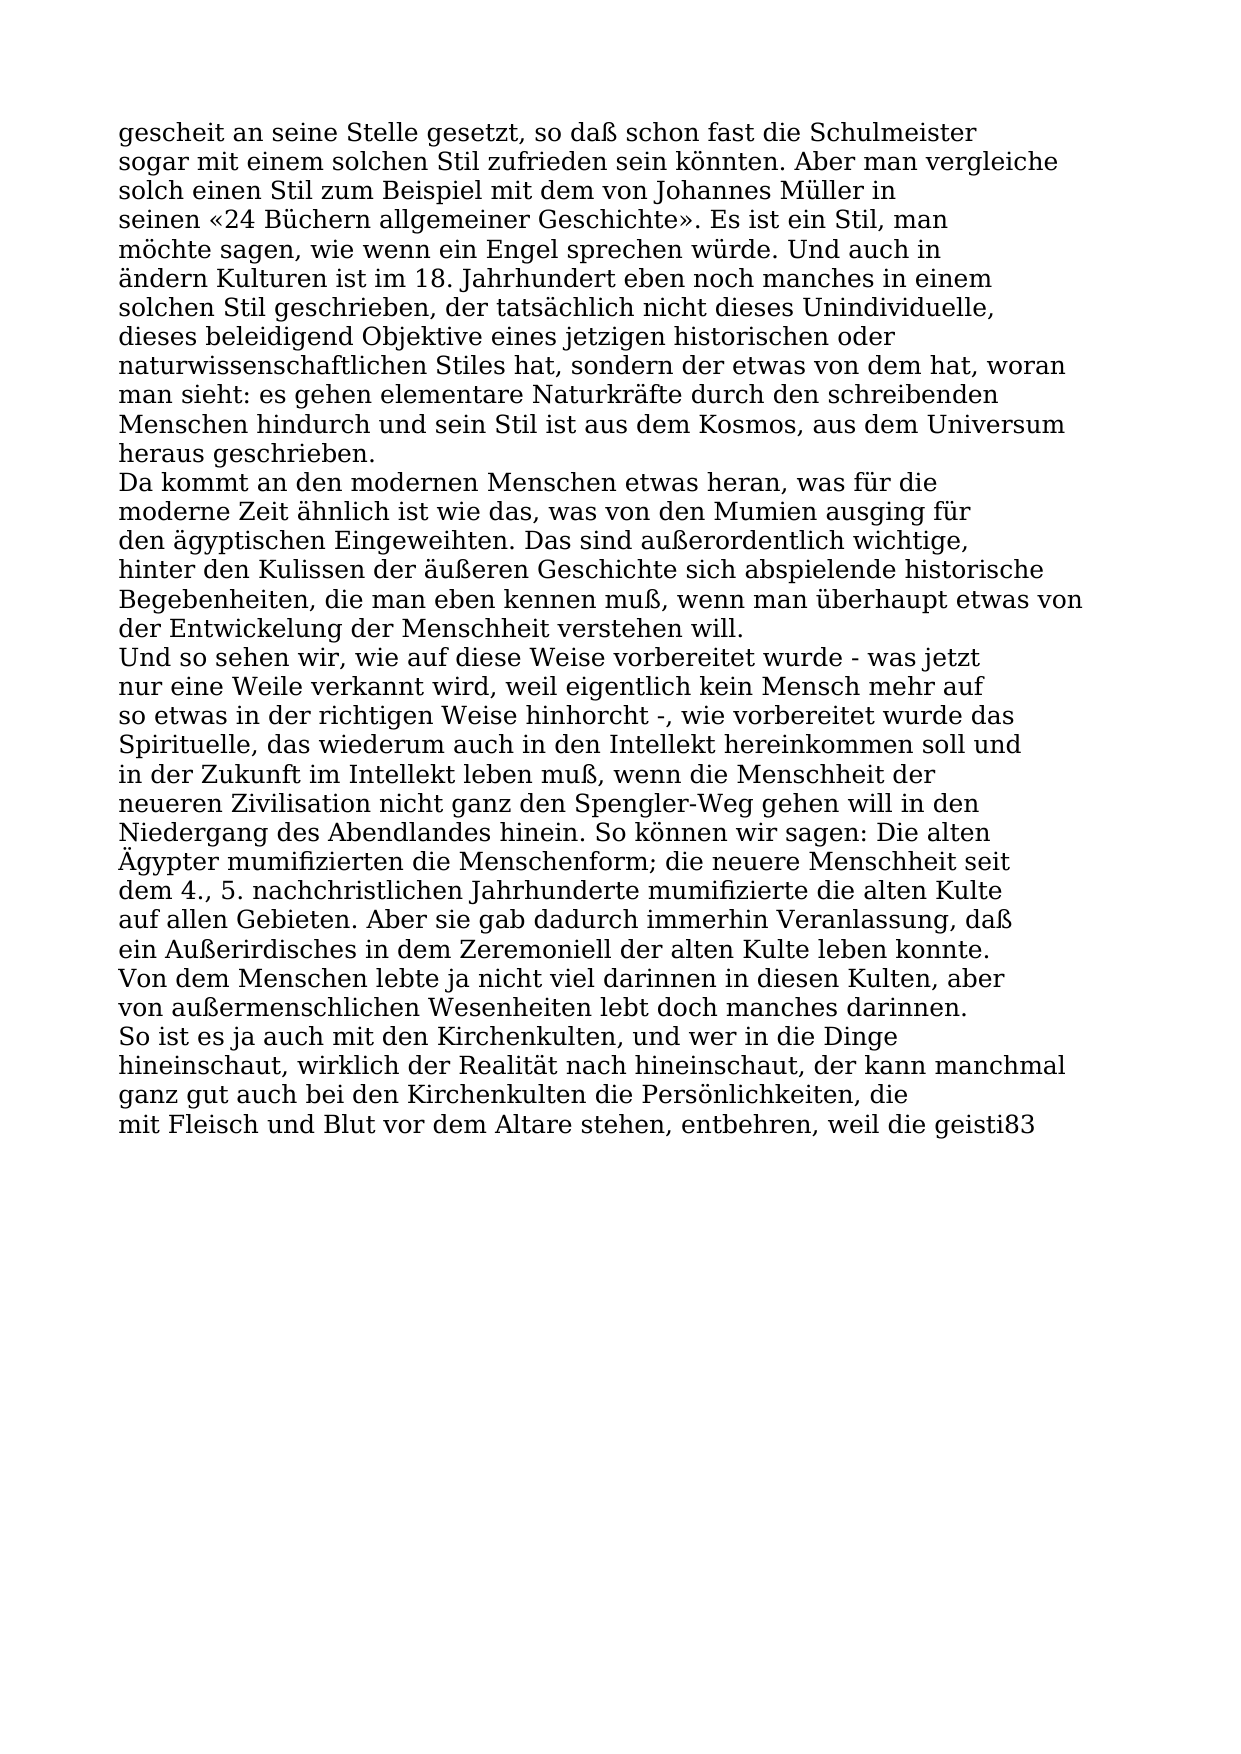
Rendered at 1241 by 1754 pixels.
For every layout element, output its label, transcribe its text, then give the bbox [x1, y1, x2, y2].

text ein Außerirdisches in dem Zeremoniell der alten Kulte leben konnte. [118, 935, 1122, 964]
text Von dem Menschen lebte ja nicht viel darinnen in diesen Kulten, aber [118, 964, 1122, 993]
text So ist es ja auch mit den Kirchenkulten, und wer in die Dinge [118, 1022, 1122, 1051]
text Und so sehen wir, wie auf diese Weise vorbereitet wurde - was jetzt [118, 643, 1122, 672]
text so etwas in der richtigen Weise hinhorcht -, wie vorbereitet wurde das [118, 701, 1122, 731]
text man sieht: es gehen elementare Naturkräfte durch den schreibenden [118, 381, 1122, 410]
text mit Fleisch und Blut vor dem Altare stehen, entbehren, weil die geisti83 [118, 1110, 1122, 1139]
text hineinschaut, wirklich der Realität nach hineinschaut, der kann manchmal ganz gut auch bei den Kirchenkulten die Persönlichkeiten, die [118, 1051, 1122, 1110]
text dieses beleidigend Objektive eines jetzigen historischen oder naturwissenschaftlichen Stiles hat, sondern der etwas von dem hat, woran [118, 322, 1122, 381]
text ändern Kulturen ist im 18. Jahrhundert eben noch manches in einem [118, 264, 1122, 293]
text in der Zukunft im Intellekt leben muß, wenn die Menschheit der [118, 760, 1122, 789]
text Niedergang des Abendlandes hinein. So können wir sagen: Die alten [118, 818, 1122, 847]
text solchen Stil geschrieben, der tatsächlich nicht dieses Unindividuelle, [118, 293, 1122, 322]
text Spirituelle, das wiederum auch in den Intellekt hereinkommen soll und [118, 731, 1122, 760]
text gescheit an seine Stelle gesetzt, so daß schon fast die Schulmeister [118, 118, 1122, 147]
text moderne Zeit ähnlich ist wie das, was von den Mumien ausging für [118, 497, 1122, 526]
text Menschen hindurch und sein Stil ist aus dem Kosmos, aus dem Universum heraus geschrieben. [118, 410, 1122, 468]
text seinen «24 Büchern allgemeiner Geschichte». Es ist ein Stil, man [118, 206, 1122, 235]
text sogar mit einem solchen Stil zufrieden sein könnten. Aber man vergleiche solch einen Stil zum Beispiel mit dem von Johannes Müller in [118, 147, 1122, 206]
text möchte sagen, wie wenn ein Engel sprechen würde. Und auch in [118, 235, 1122, 264]
text dem 4., 5. nachchristlichen Jahrhunderte mumifizierte die alten Kulte [118, 876, 1122, 906]
text auf allen Gebieten. Aber sie gab dadurch immerhin Veranlassung, daß [118, 906, 1122, 935]
text Ägypter mumifizierten die Menschenform; die neuere Menschheit seit [118, 847, 1122, 876]
text neueren Zivilisation nicht ganz den Spengler-Weg gehen will in den [118, 789, 1122, 818]
text von außermenschlichen Wesenheiten lebt doch manches darinnen. [118, 993, 1122, 1022]
text nur eine Weile verkannt wird, weil eigentlich kein Mensch mehr auf [118, 672, 1122, 701]
text hinter den Kulissen der äußeren Geschichte sich abspielende historische Begebenheiten, die man eben kennen muß, wenn man überhaupt etwas von der Entwickelung der Menschheit verstehen will. [118, 556, 1122, 643]
text Da kommt an den modernen Menschen etwas heran, was für die [118, 468, 1122, 497]
text den ägyptischen Eingeweihten. Das sind außerordentlich wichtige, [118, 526, 1122, 556]
